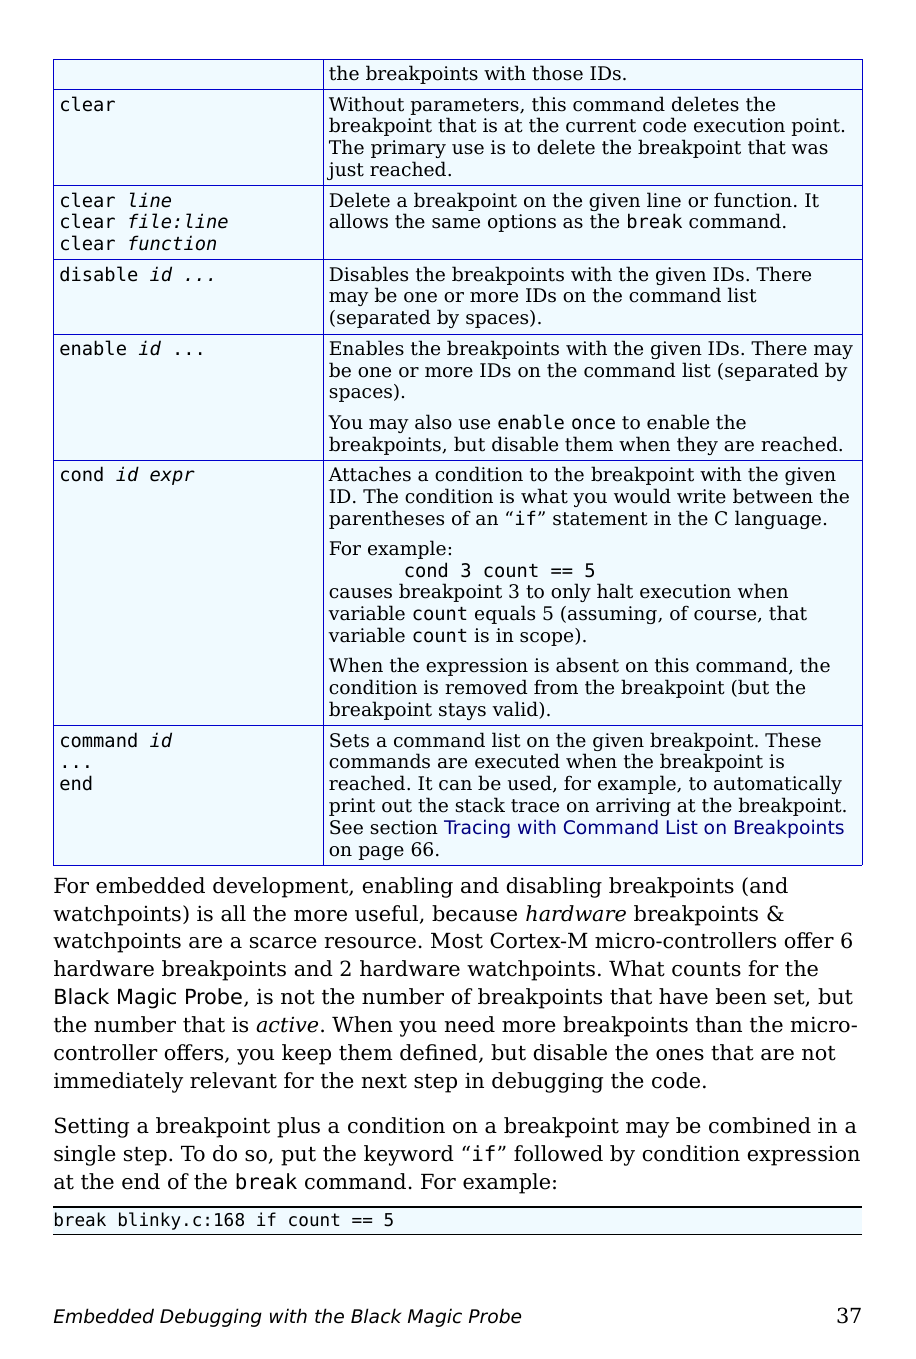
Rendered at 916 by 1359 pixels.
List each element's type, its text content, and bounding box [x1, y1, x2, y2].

table_cell the breakpoints with those IDs. [324, 60, 862, 89]
table_cell enable id ... [54, 335, 323, 459]
text For embedded development, enabling and disabling breakpoints (and watchpoints) is all the more useful, because hardware breakpoints & watchpoints are a scarce resource. Most Cortex-M micro-controllers offer 6 hardware breakpoints and 2 hardware watchpoints. What counts for the Black Magic Probe, is not the number of breakpoints that have been set, but the number that is active. When you need more breakpoints than the micro-controller offers, you keep them defined, but disable the ones that are not immediately relevant for the next step in debugging the code. [53, 874, 862, 1093]
table_cell clear [54, 90, 323, 185]
text Setting a breakpoint plus a condition on a breakpoint may be combined in a single step. To do so, put the keyword “if” followed by condition expression at the end of the break command. For example: [53, 1114, 862, 1194]
table_cell [54, 60, 323, 89]
table_cell Attaches a condition to the breakpoint with the given ID. The condition is what you would write between the parentheses of an “if” statement in the C language. For example: cond 3 count == 5 causes breakpoint 3 to only halt execution when variable count equals 5 (assuming, of course, that variable count is in scope). When the expression is absent on this command, the condition is removed from the breakpoint (but the breakpoint stays valid). [324, 461, 862, 725]
table_cell Without parameters, this command deletes the breakpoint that is at the current code execution point. The primary use is to delete the breakpoint that was just reached. [324, 90, 862, 185]
table_cell Delete a breakpoint on the given line or function. It allows the same options as the break command. [324, 186, 862, 259]
table_cell cond id expr [54, 461, 323, 725]
table_cell Disables the breakpoints with the given IDs. There may be one or more IDs on the command list (separated by spaces). [324, 260, 862, 333]
table_cell command id ... end [54, 726, 323, 865]
table_cell Sets a command list on the given breakpoint. These commands are executed when the breakpoint is reached. It can be used, for example, to automatically print out the stack trace on arriving at the breakpoint. See section Tracing with Command List on Breakpoints on page 65. [324, 726, 862, 865]
table_cell disable id ... [54, 260, 323, 333]
table_cell clear line clear file:line clear function [54, 186, 323, 259]
text break blinky.c:168 if count == 5 [53, 1208, 862, 1234]
table_cell Enables the breakpoints with the given IDs. There may be one or more IDs on the command list (separated by spaces). You may also use enable once to enable the breakpoints, but disable them when they are reached. [324, 335, 862, 459]
